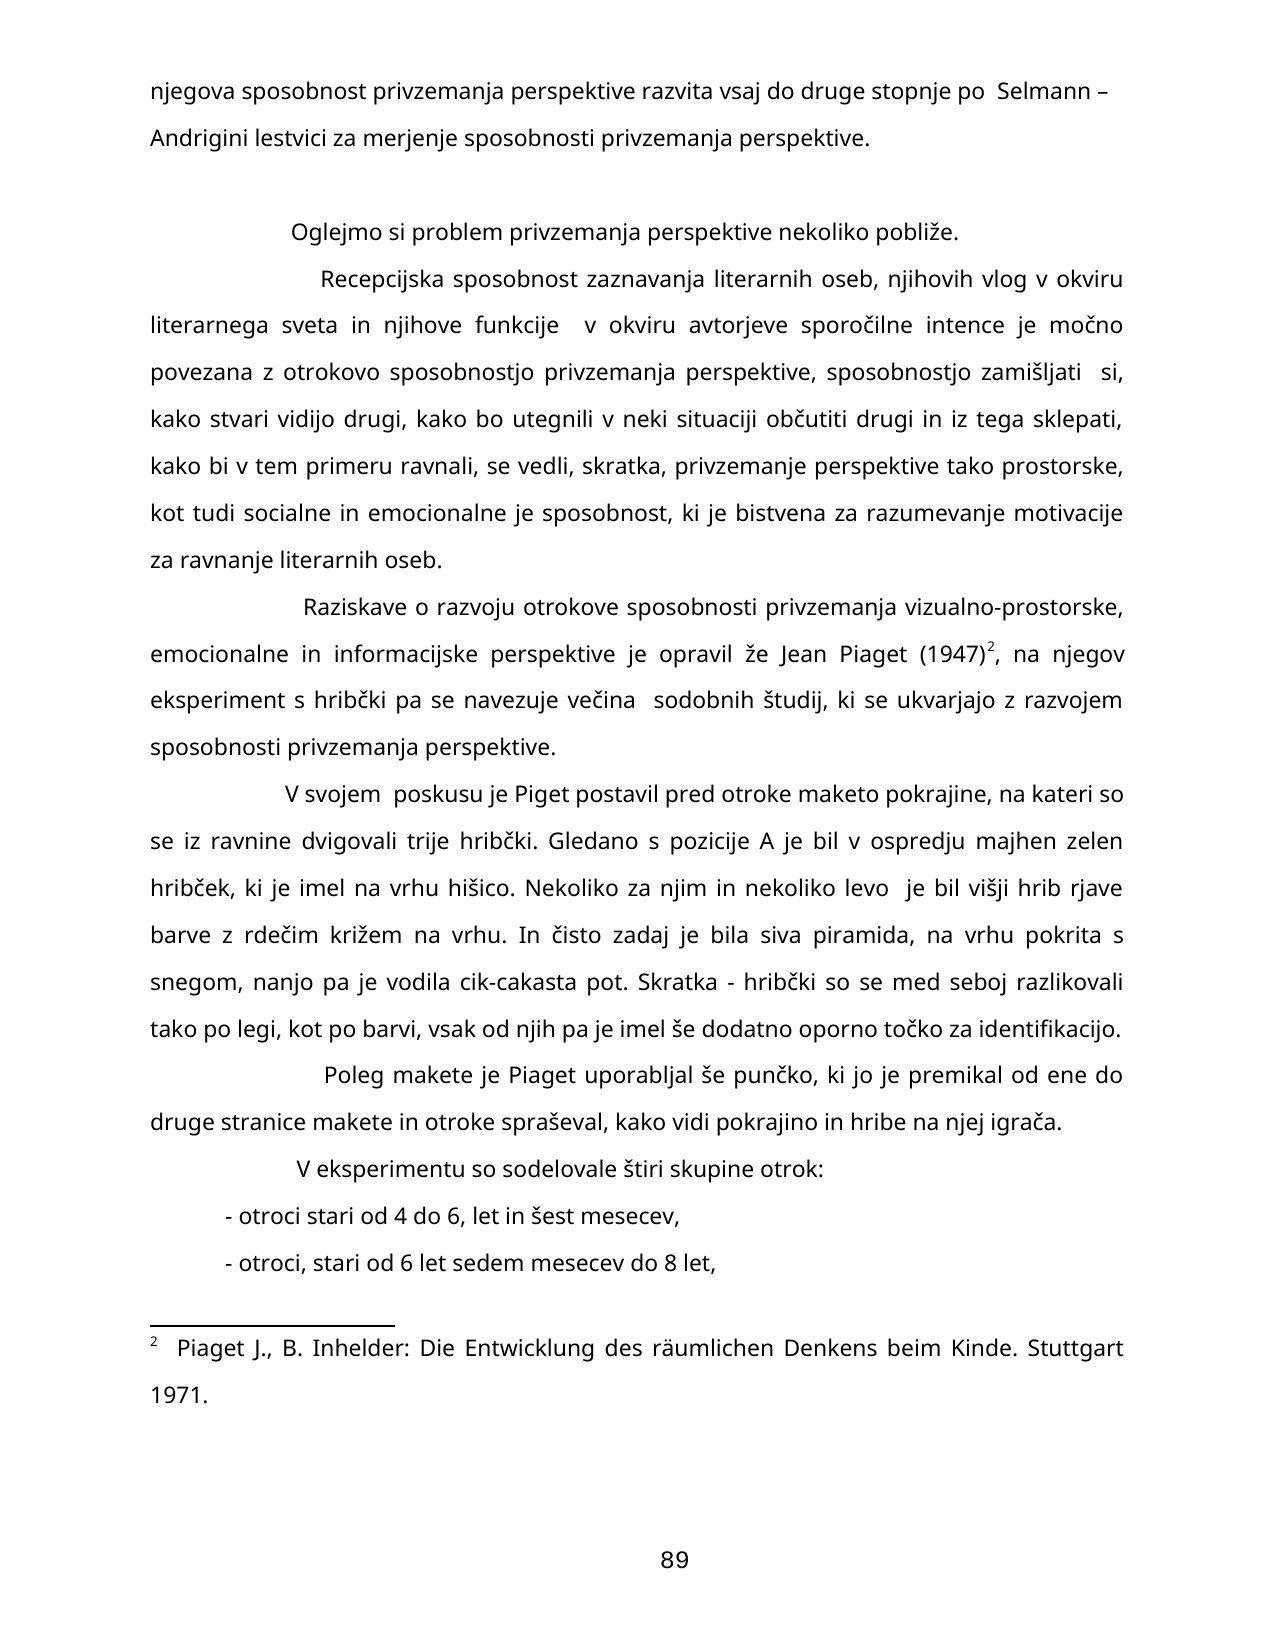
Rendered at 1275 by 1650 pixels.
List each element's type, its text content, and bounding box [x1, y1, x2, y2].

text Oglejmo si problem privzemanja perspektive nekoliko pobliže. [150, 216, 1125, 247]
text V eksperimentu so sodelovale štiri skupine otrok: [150, 1153, 1125, 1184]
text njegova sposobnost privzemanja perspektive razvita vsaj do druge stopnje po Selmann – Andrigini lestvici za merjenje sposobnosti privzemanja perspektive. [150, 75, 1125, 153]
text Poleg makete je Piaget uporabljal še punčko, ki jo je premikal od ene do druge stranice makete in otroke spraševal, kako vidi pokrajino in hribe na njej igrača. [150, 1059, 1125, 1137]
text Raziskave o razvoju otrokove sposobnosti privzemanja vizualno-prostorske, emocionalne in informacijske perspektive je opravil že Jean Piaget (1947), na njegov eksperiment s hribčki pa se navezuje večina sodobnih študij, ki se ukvarjajo z razvojem sposobnosti privzemanja perspektive. [150, 591, 1125, 762]
text V svojem poskusu je Piget postavil pred otroke maketo pokrajine, na kateri so se iz ravnine dvigovali trije hribčki. Gledano s pozicije A je bil v ospredju majhen zelen hribček, ki je imel na vrhu hišico. Nekoliko za njim in nekoliko levo je bil višji hrib rjave barve z rdečim križem na vrhu. In čisto zadaj je bila siva piramida, na vrhu pokrita s snegom, nanjo pa je vodila cik-cakasta pot. Skratka - hribčki so se med seboj razlikovali tako po legi, kot po barvi, vsak od njih pa je imel še dodatno oporno točko za identifikacijo. [150, 778, 1125, 1044]
text - otroci, stari od 6 let sedem mesecev do 8 let, [150, 1247, 1125, 1278]
text Piaget J., B. Inhelder: Die Entwicklung des räumlichen Denkens beim Kinde. Stuttgart 1971. [150, 1332, 1125, 1410]
text Recepcijska sposobnost zaznavanja literarnih oseb, njihovih vlog v okviru literarnega sveta in njihove funkcije v okviru avtorjeve sporočilne intence je močno povezana z otrokovo sposobnostjo privzemanja perspektive, sposobnostjo zamišljati si, kako stvari vidijo drugi, kako bo utegnili v neki situaciji občutiti drugi in iz tega sklepati, kako bi v tem primeru ravnali, se vedli, skratka, privzemanje perspektive tako prostorske, kot tudi socialne in emocionalne je sposobnost, ki je bistvena za razumevanje motivacije za ravnanje literarnih oseb. [150, 262, 1125, 575]
text - otroci stari od 4 do 6, let in šest mesecev, [150, 1200, 1125, 1231]
